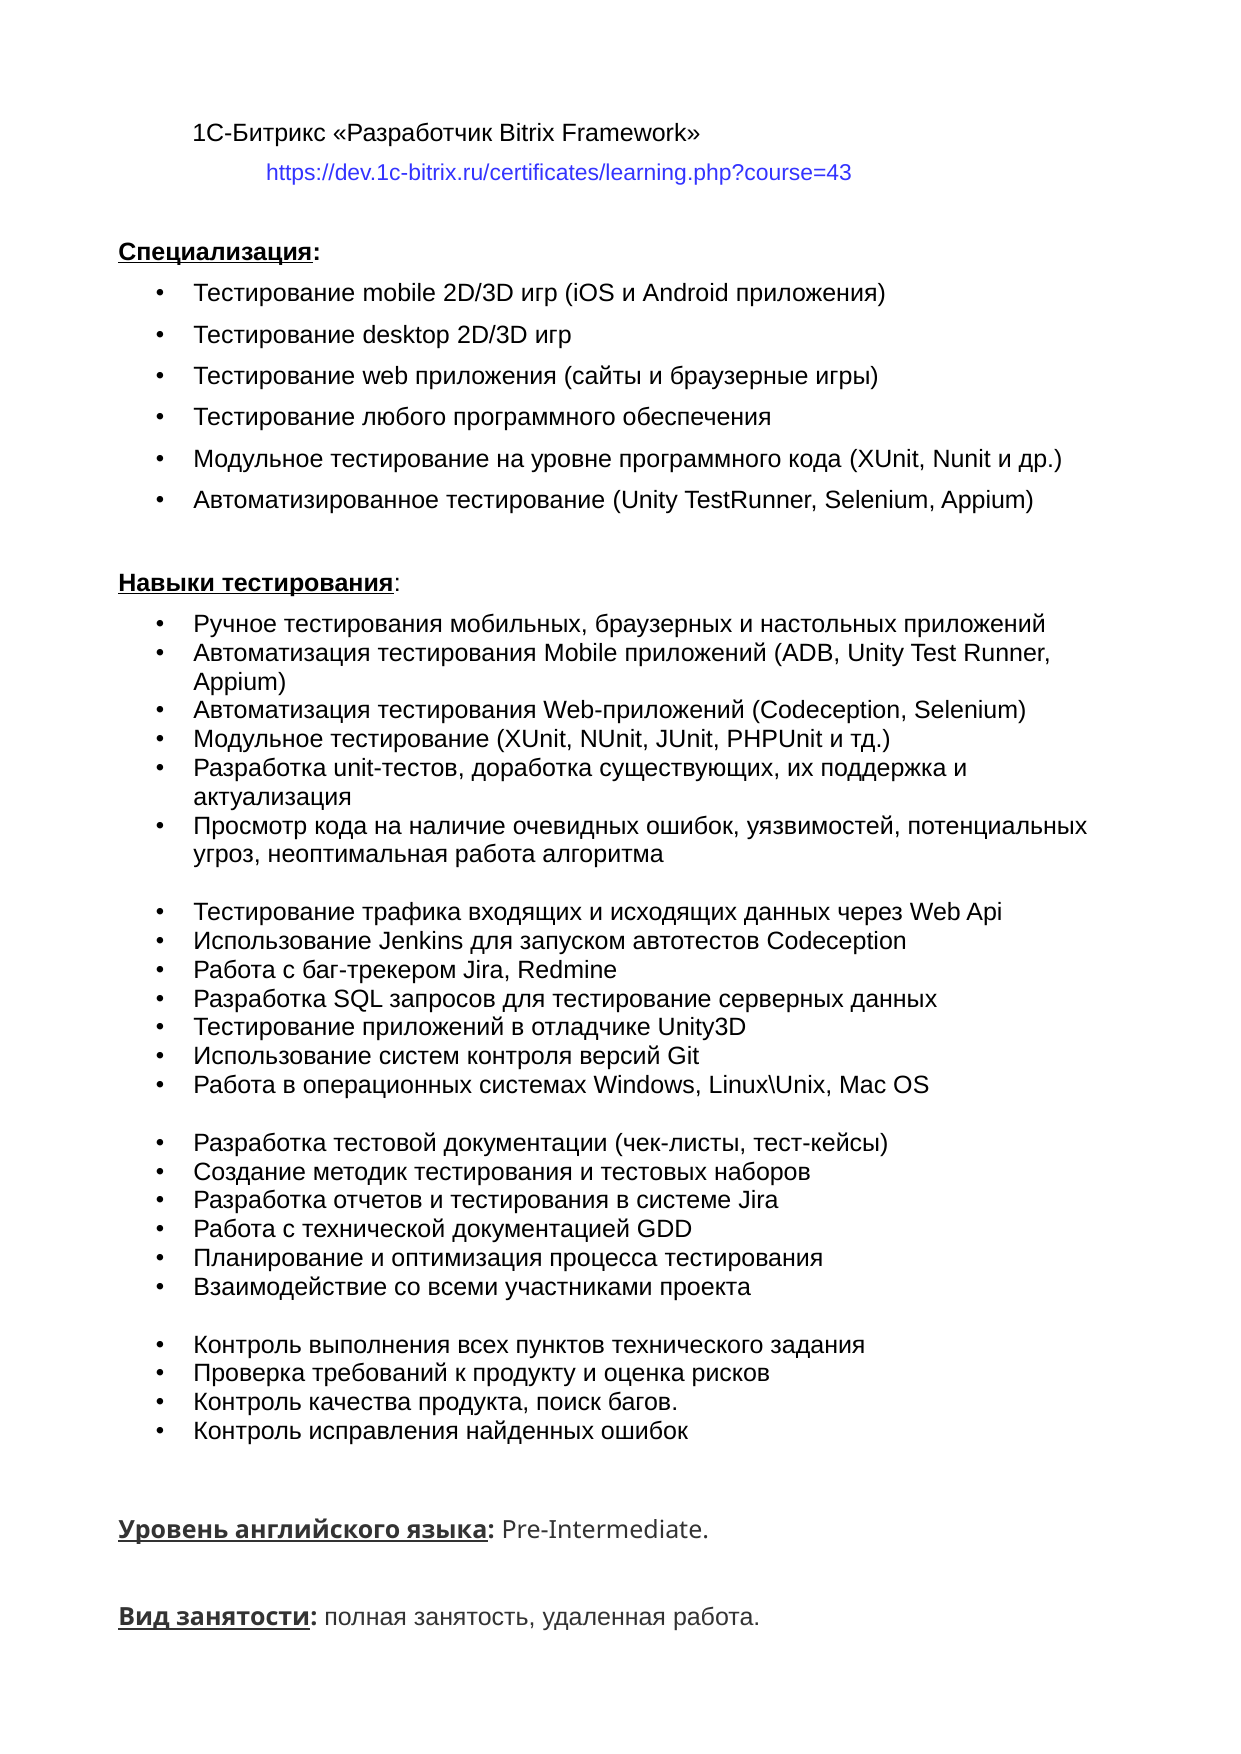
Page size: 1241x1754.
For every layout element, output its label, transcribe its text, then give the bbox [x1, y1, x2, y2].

text Навыки тестирования: [118, 568, 1122, 596]
text Вид занятости: полная занятость, удаленная работа. [118, 1599, 1122, 1633]
text https://dev.1c-bitrix.ru/certificates/learning.php?course=43 [266, 159, 1122, 186]
list Модульное тестирование на уровне программного кода (XUnit, Nunit и др.) [156, 444, 1122, 472]
list Автоматизация тестирования Mobile приложений (ADB, Unity Test Runner, Appium) [156, 638, 1122, 695]
list Контроль выполнения всех пунктов технического задания [156, 1329, 1122, 1358]
list Разработка отчетов и тестирования в системе Jira [156, 1185, 1122, 1214]
list Взаимодействие со всеми участниками проекта [156, 1272, 1122, 1301]
list Проверка требований к продукту и оценка рисков [156, 1358, 1122, 1387]
list Автоматизация тестирования Web-приложений (Codeception, Selenium) [156, 695, 1122, 724]
list Тестирование desktop 2D/3D игр [156, 319, 1122, 348]
list Разработка тестовой документации (чек-листы, тест-кейсы) [156, 1128, 1122, 1157]
list Тестирование web приложения (сайты и браузерные игры) [156, 361, 1122, 390]
list Модульное тестирование (XUnit, NUnit, JUnit, PHPUnit и тд.) [156, 724, 1122, 753]
list Тестирование mobile 2D/3D игр (iOS и Android приложения) [156, 278, 1122, 307]
list Разработка unit-тестов, доработка существующих, их поддержка и актуализация [156, 753, 1122, 811]
text Уровень английского языка: Pre-Intermediate. [118, 1511, 1122, 1545]
list Планирование и оптимизация процесса тестирования [156, 1243, 1122, 1272]
list Тестирование приложений в отладчике Unity3D [156, 1012, 1122, 1041]
list Создание методик тестирования и тестовых наборов [156, 1157, 1122, 1185]
text Специализация: [118, 237, 1122, 266]
list Контроль качества продукта, поиск багов. [156, 1387, 1122, 1416]
list Тестирование любого программного обеспечения [156, 402, 1122, 431]
list Ручное тестирования мобильных, браузерных и настольных приложений [156, 609, 1122, 638]
list Автоматизированное тестирование (Unity TestRunner, Selenium, Appium) [156, 485, 1122, 514]
list Контроль исправления найденных ошибок [156, 1416, 1122, 1445]
list Использование Jenkins для запуском автотестов Codeception [156, 926, 1122, 955]
list Работа с баг-трекером Jira, Redmine [156, 955, 1122, 983]
list Разработка SQL запросов для тестирование серверных данных [156, 983, 1122, 1012]
list Использование систем контроля версий Git [156, 1041, 1122, 1070]
list Работа с технической документацией GDD [156, 1214, 1122, 1243]
text 1С-Битрикс «Разработчик Bitrix Framework» [192, 118, 1122, 147]
list Просмотр кода на наличие очевидных ошибок, уязвимостей, потенциальных угроз, неоптимальная работа алгоритма [156, 811, 1122, 868]
list Работа в операционных системах Windows, Linux\Unix, Mac OS [156, 1070, 1122, 1099]
list Тестирование трафика входящих и исходящих данных через Web Api [156, 897, 1122, 926]
